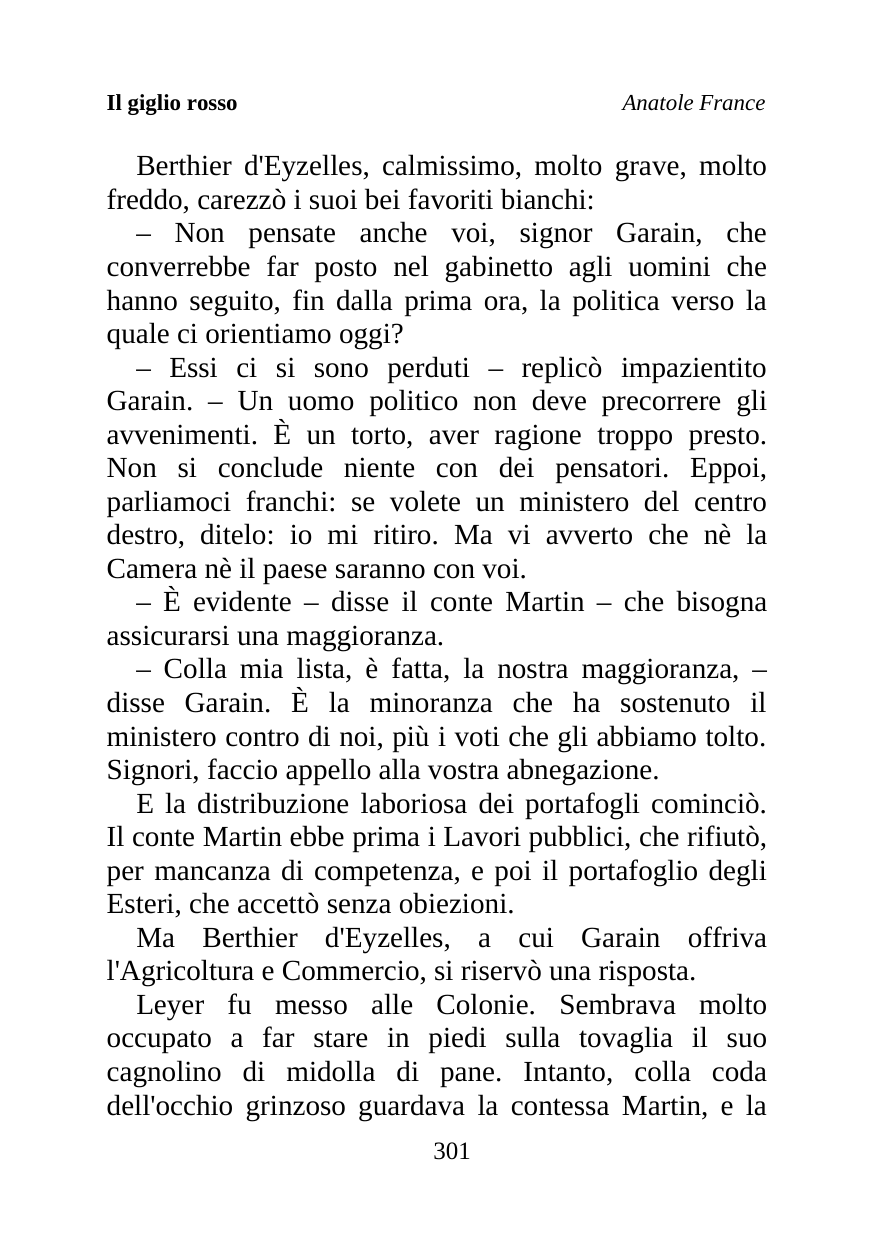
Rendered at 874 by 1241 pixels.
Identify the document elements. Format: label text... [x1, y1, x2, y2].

text Berthier d'Eyzelles, calmissimo, molto grave, molto freddo, carezzò i suoi bei favoriti bianchi: [106, 148, 768, 216]
text – Colla mia lista, è fatta, la nostra maggioranza, – disse Garain. È la minoranza che ha sostenuto il ministero contro di noi, più i voti che gli abbiamo tolto. Signori, faccio appello alla vostra abnegazione. [106, 652, 768, 786]
text – È evidente – disse il conte Martin – che bisogna assicurarsi una maggioranza. [106, 584, 768, 652]
text E la distribuzione laboriosa dei portafogli cominciò. Il conte Martin ebbe prima i Lavori pubblici, che rifiutò, per mancanza di competenza, e poi il portafoglio degli Esteri, che accettò senza obiezioni. [106, 786, 768, 920]
text Ma Berthier d'Eyzelles, a cui Garain offriva l'Agricoltura e Commercio, si riservò una risposta. [106, 920, 768, 987]
text – Non pensate anche voi, signor Garain, che converrebbe far posto nel gabinetto agli uomini che hanno seguito, fin dalla prima ora, la politica verso la quale ci orientiamo oggi? [106, 216, 768, 350]
text Leyer fu messo alle Colonie. Sembrava molto occupato a far stare in piedi sulla tovaglia il suo cagnolino di midolla di pane. Intanto, colla coda dell'occhio grinzoso guardava la contessa Martin, e la [106, 987, 768, 1121]
text – Essi ci si sono perduti – replicò impazientito Garain. – Un uomo politico non deve precorrere gli avvenimenti. È un torto, aver ragione troppo presto. Non si conclude niente con dei pensatori. Eppoi, parliamoci franchi: se volete un ministero del centro destro, ditelo: io mi ritiro. Ma vi avverto che nè la Camera nè il paese saranno con voi. [106, 350, 768, 584]
